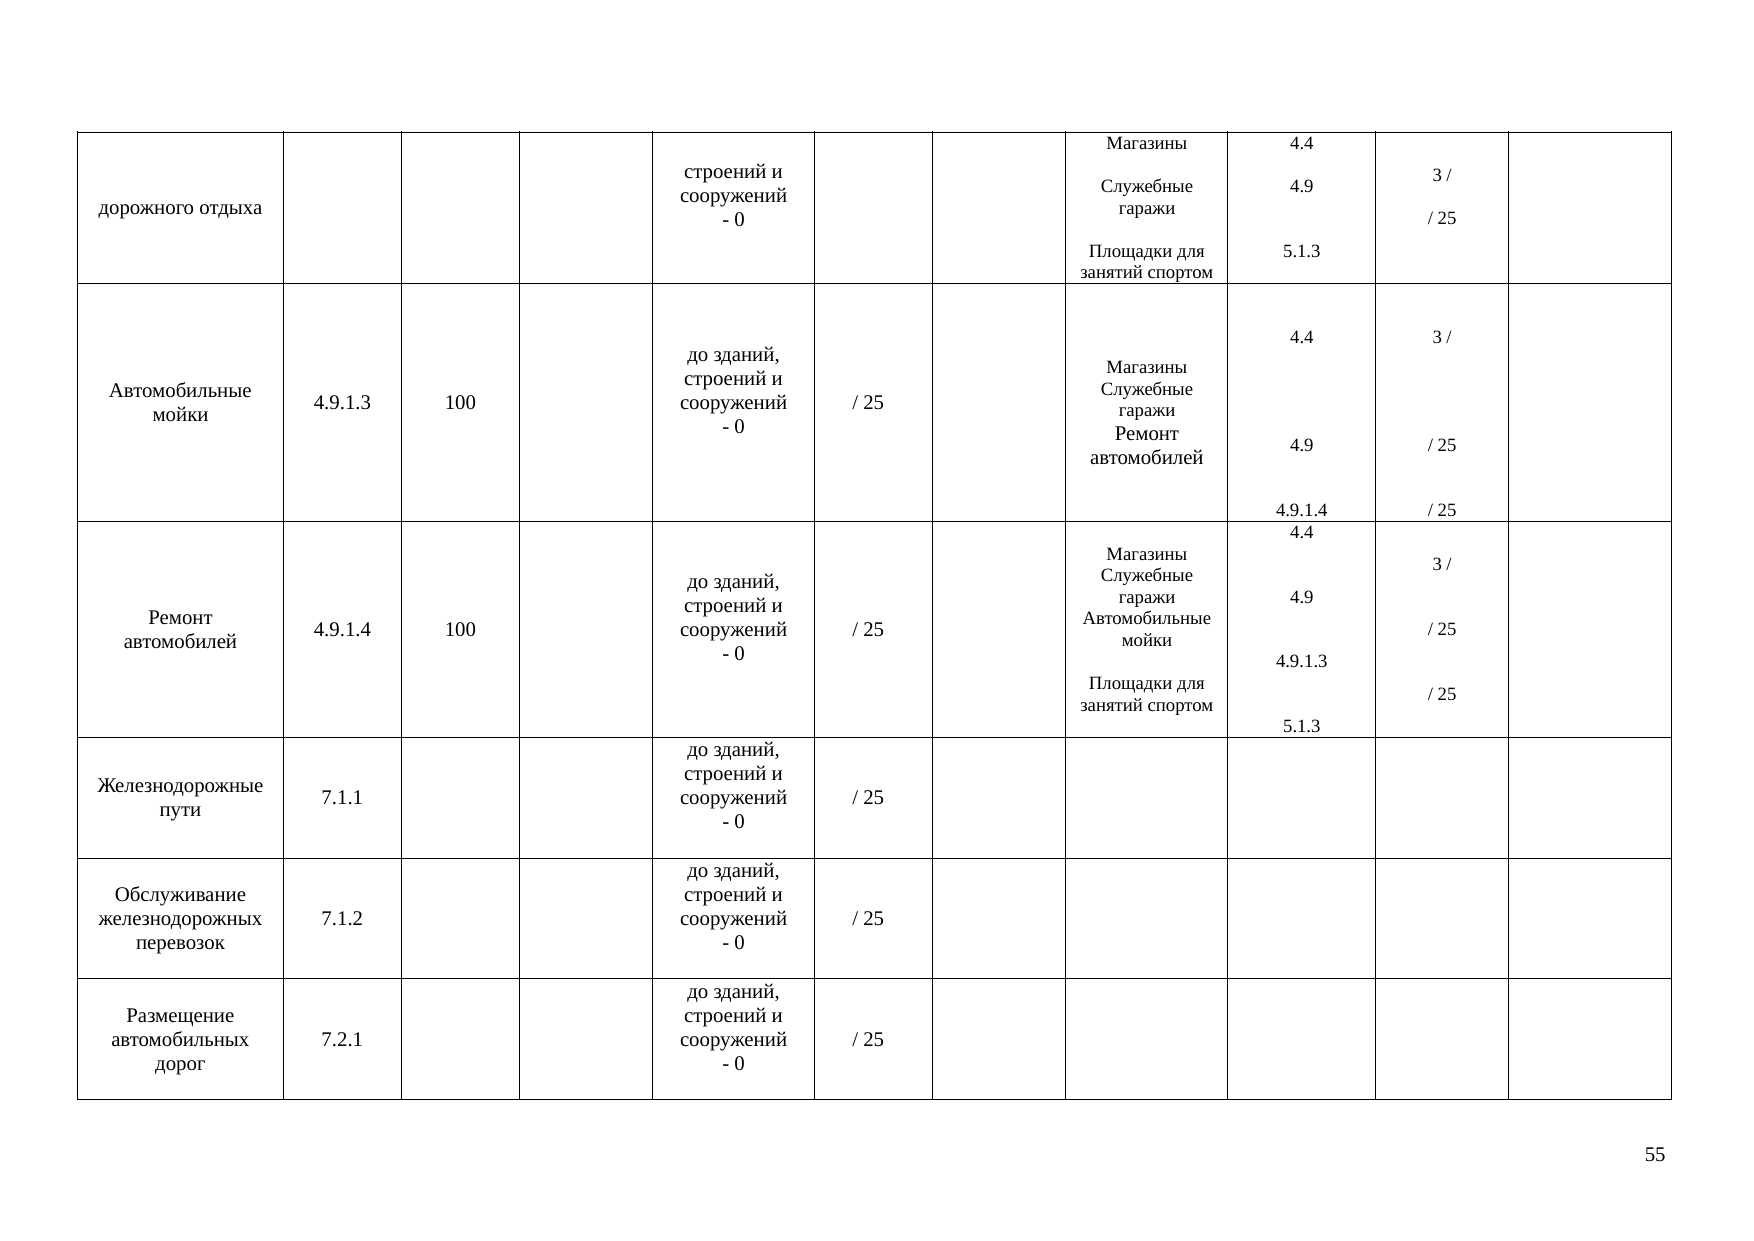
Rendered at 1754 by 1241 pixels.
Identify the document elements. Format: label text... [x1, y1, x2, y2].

table_cell [1376, 859, 1508, 978]
table_cell [520, 979, 652, 1099]
table_cell [1066, 859, 1227, 978]
table_cell [1509, 133, 1671, 283]
table_cell [520, 133, 652, 283]
table_cell до зданий, строений и сооружений - 0 [653, 859, 814, 978]
table_cell Магазины Служебные гаражи Ремонт автомобилей [1066, 284, 1227, 521]
table_cell до зданий, строений и сооружений - 0 [653, 979, 814, 1099]
table_cell [284, 133, 401, 283]
table_cell [1509, 738, 1671, 857]
table_cell 7.2.1 [284, 979, 401, 1099]
table_cell до зданий, строений и сооружений - 0 [653, 522, 814, 737]
table_cell [520, 859, 652, 978]
table_cell [1509, 979, 1671, 1099]
table_cell до зданий, строений и сооружений - 0 [653, 738, 814, 857]
table_cell дорожного отдыха [78, 133, 283, 283]
table_cell Автомобильные мойки [78, 284, 283, 521]
table_cell Ремонт автомобилей [78, 522, 283, 737]
table_cell [402, 979, 519, 1099]
table_cell 100 [402, 284, 519, 521]
table_cell [1066, 738, 1227, 857]
table_cell [402, 133, 519, 283]
table_cell 100 [402, 522, 519, 737]
table_cell [520, 522, 652, 737]
table_cell 4.4 4.9 4.9.1.3 5.1.3 [1228, 522, 1375, 737]
table_cell [1509, 859, 1671, 978]
table_cell [933, 522, 1065, 737]
table_cell [1228, 859, 1375, 978]
table_cell [1228, 738, 1375, 857]
table_cell до зданий, строений и сооружений - 0 [653, 284, 814, 521]
table_cell [402, 738, 519, 857]
table_cell [520, 284, 652, 521]
table_cell [520, 738, 652, 857]
table_cell [1376, 979, 1508, 1099]
table_cell [933, 979, 1065, 1099]
table_cell [1376, 738, 1508, 857]
table_cell Магазины Служебные гаражи Площадки для занятий спортом [1066, 133, 1227, 283]
table_cell [933, 284, 1065, 521]
table_cell / 25 [815, 738, 932, 857]
table_cell [933, 859, 1065, 978]
table_cell 4.4 4.9 4.9.1.4 [1228, 284, 1375, 521]
table_cell Обслуживание железнодорожных перевозок [78, 859, 283, 978]
table_cell [1228, 979, 1375, 1099]
table_cell [402, 859, 519, 978]
table_cell [1066, 979, 1227, 1099]
table_cell [933, 738, 1065, 857]
table_cell 4.9.1.3 [284, 284, 401, 521]
table_cell [1509, 284, 1671, 521]
table_cell 3 / / 25 / 25 [1376, 284, 1508, 521]
table_cell / 25 [815, 979, 932, 1099]
table_cell Размещение автомобильных дорог [78, 979, 283, 1099]
table_cell 7.1.2 [284, 859, 401, 978]
table_cell / 25 [815, 522, 932, 737]
table_cell 4.4 4.9 5.1.3 [1228, 133, 1375, 283]
table_cell [1509, 522, 1671, 737]
table_cell 7.1.1 [284, 738, 401, 857]
table_cell Железнодорожные пути [78, 738, 283, 857]
table_cell [933, 133, 1065, 283]
table_cell 4.9.1.4 [284, 522, 401, 737]
table_cell [815, 133, 932, 283]
table_cell 3 / / 25 / 25 [1376, 522, 1508, 737]
table_cell строений и сооружений - 0 [653, 133, 814, 283]
table_cell Магазины Служебные гаражи Автомобильные мойки Площадки для занятий спортом [1066, 522, 1227, 737]
table_cell 3 / / 25 [1376, 133, 1508, 283]
table_cell / 25 [815, 859, 932, 978]
table_cell / 25 [815, 284, 932, 521]
